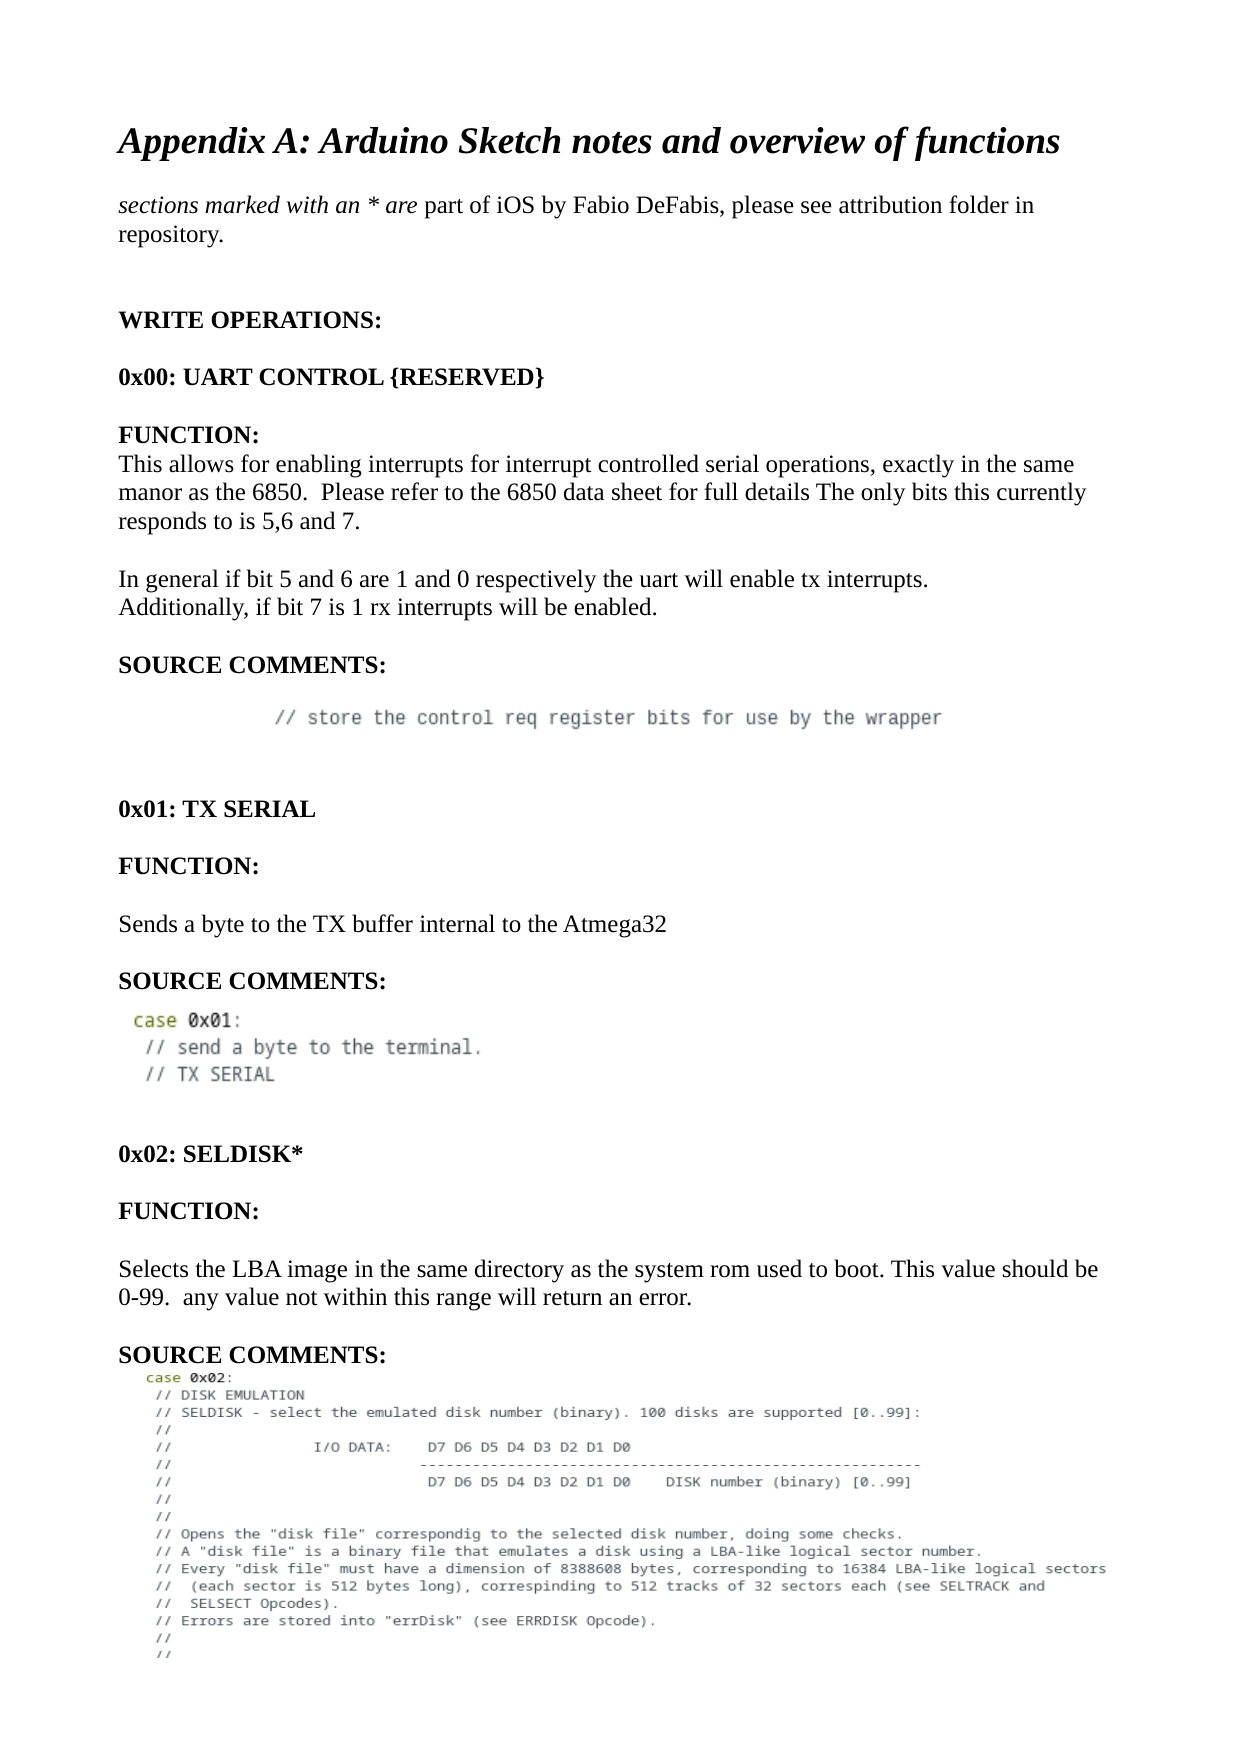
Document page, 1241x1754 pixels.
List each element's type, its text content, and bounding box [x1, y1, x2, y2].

picture [132, 1369, 1137, 1658]
text SOURCE COMMENTS: [118, 650, 1122, 679]
text FUNCTION: [118, 851, 1122, 880]
text Additionally, if bit 7 is 1 rx interrupts will be enabled. [118, 592, 1122, 621]
text This allows for enabling interrupts for interrupt controlled serial operations, exactly in the same manor as the 6850. Please refer to the 6850 data sheet for full details The only bits this currently responds to is 5,6 and 7. [118, 449, 1122, 535]
text sections marked with an * are part of iOS by Fabio DeFabis, please see attribution folder in repository. [118, 190, 1122, 247]
text Appendix A: Arduino Sketch notes and overview of functions [118, 118, 1122, 161]
text WRITE OPERATIONS: [118, 305, 1122, 334]
text 0x02: SELDISK* [118, 1139, 1122, 1167]
picture [110, 995, 1084, 1102]
text FUNCTION: [118, 1196, 1122, 1225]
text Sends a byte to the TX buffer internal to the Atmega32 [118, 909, 1122, 937]
text In general if bit 5 and 6 are 1 and 0 respectively the uart will enable tx interrupts. [118, 564, 1122, 592]
text Selects the LBA image in the same directory as the system rom used to boot. This value should be 0-99. any value not within this range will return an error. [118, 1254, 1122, 1311]
text FUNCTION: [118, 420, 1122, 449]
text 0x00: UART CONTROL {RESERVED} [118, 362, 1122, 391]
text SOURCE COMMENTS: [118, 966, 1122, 995]
picture [259, 707, 982, 742]
text 0x01: TX SERIAL [118, 794, 1122, 822]
text SOURCE COMMENTS: [118, 1340, 1122, 1369]
